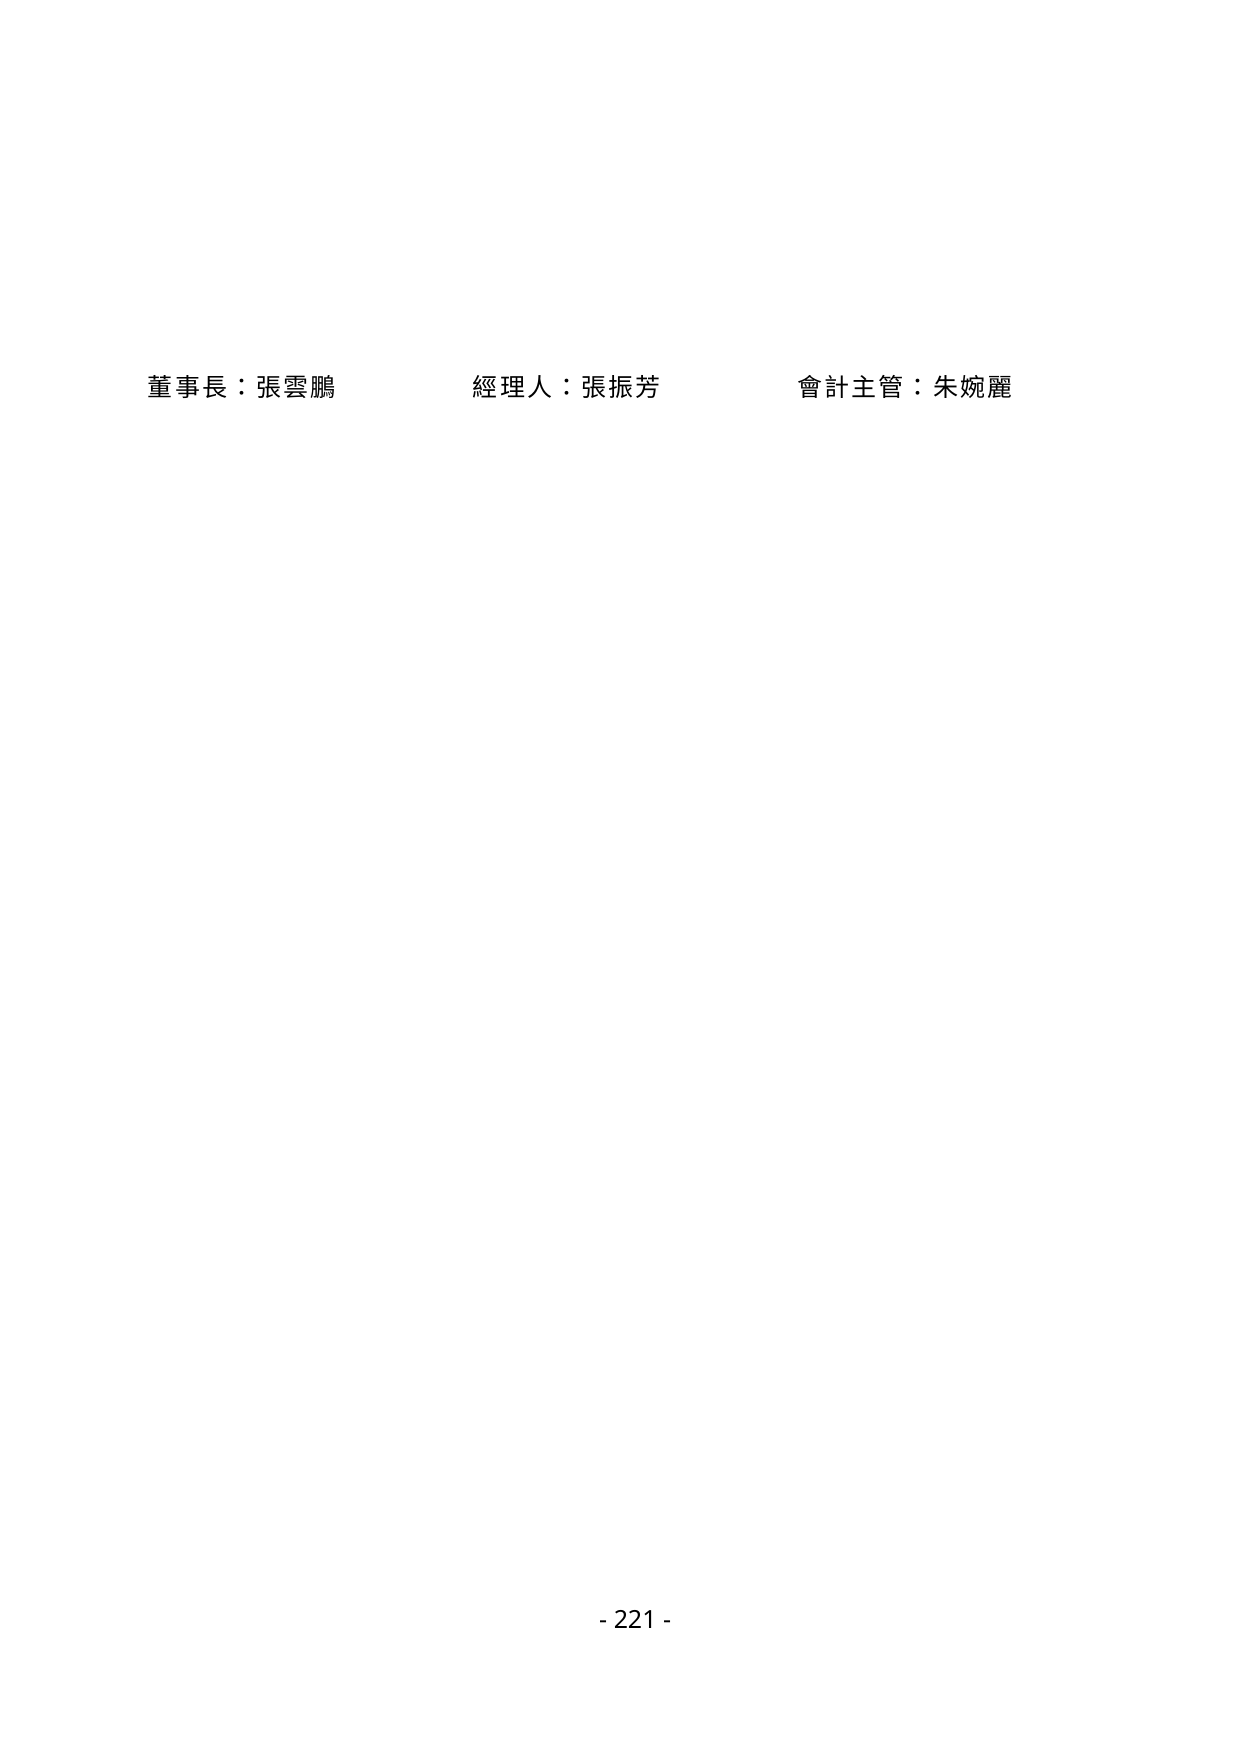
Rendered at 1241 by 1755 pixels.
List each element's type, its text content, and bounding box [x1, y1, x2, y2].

text 董事長：張雲鵬 經理人：張振芳 會計主管：朱婉麗 [148, 368, 1122, 404]
